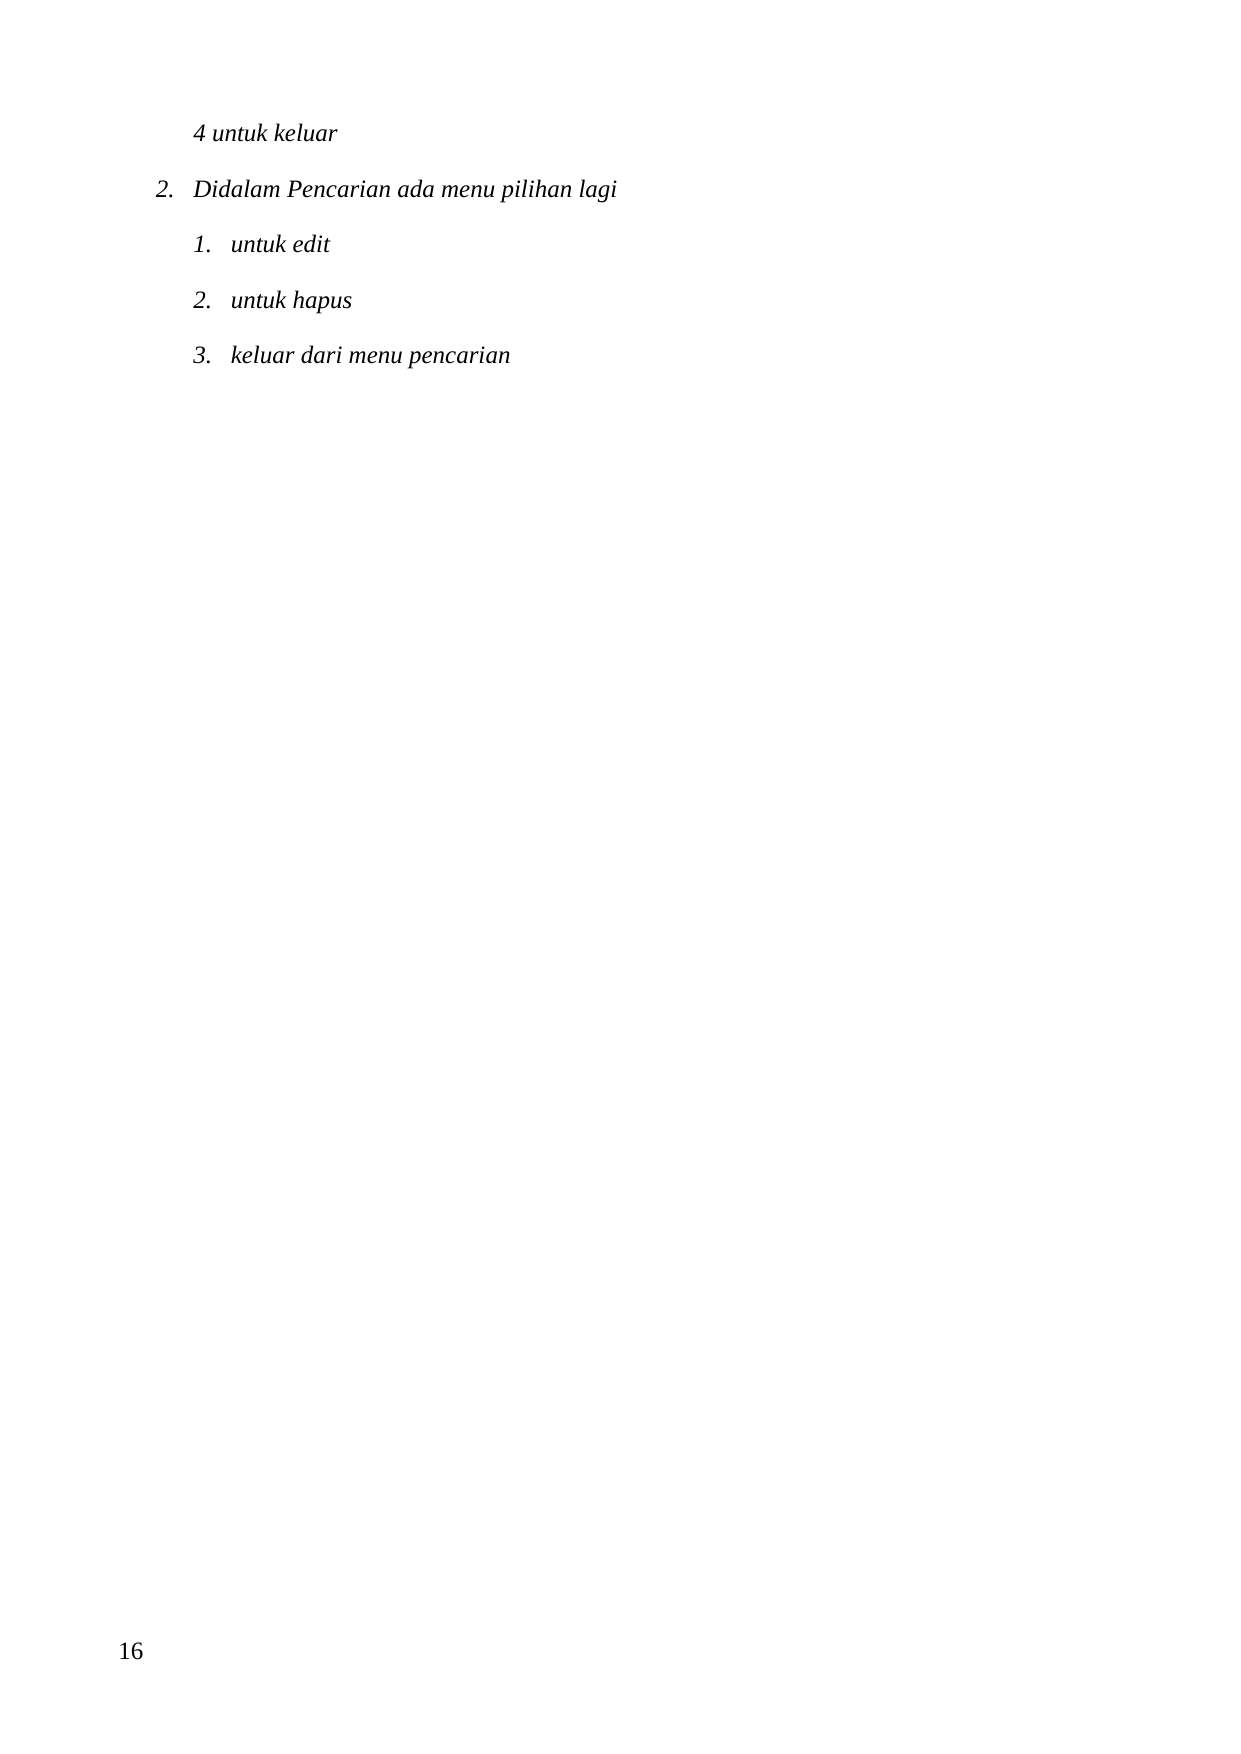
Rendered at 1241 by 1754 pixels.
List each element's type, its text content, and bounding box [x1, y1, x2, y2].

list Didalam Pencarian ada menu pilihan lagi [156, 174, 1122, 202]
list untuk hapus [193, 285, 1122, 314]
list 4 untuk keluar [156, 118, 1122, 147]
list keluar dari menu pencarian [193, 341, 1122, 369]
list untuk edit [193, 229, 1122, 258]
